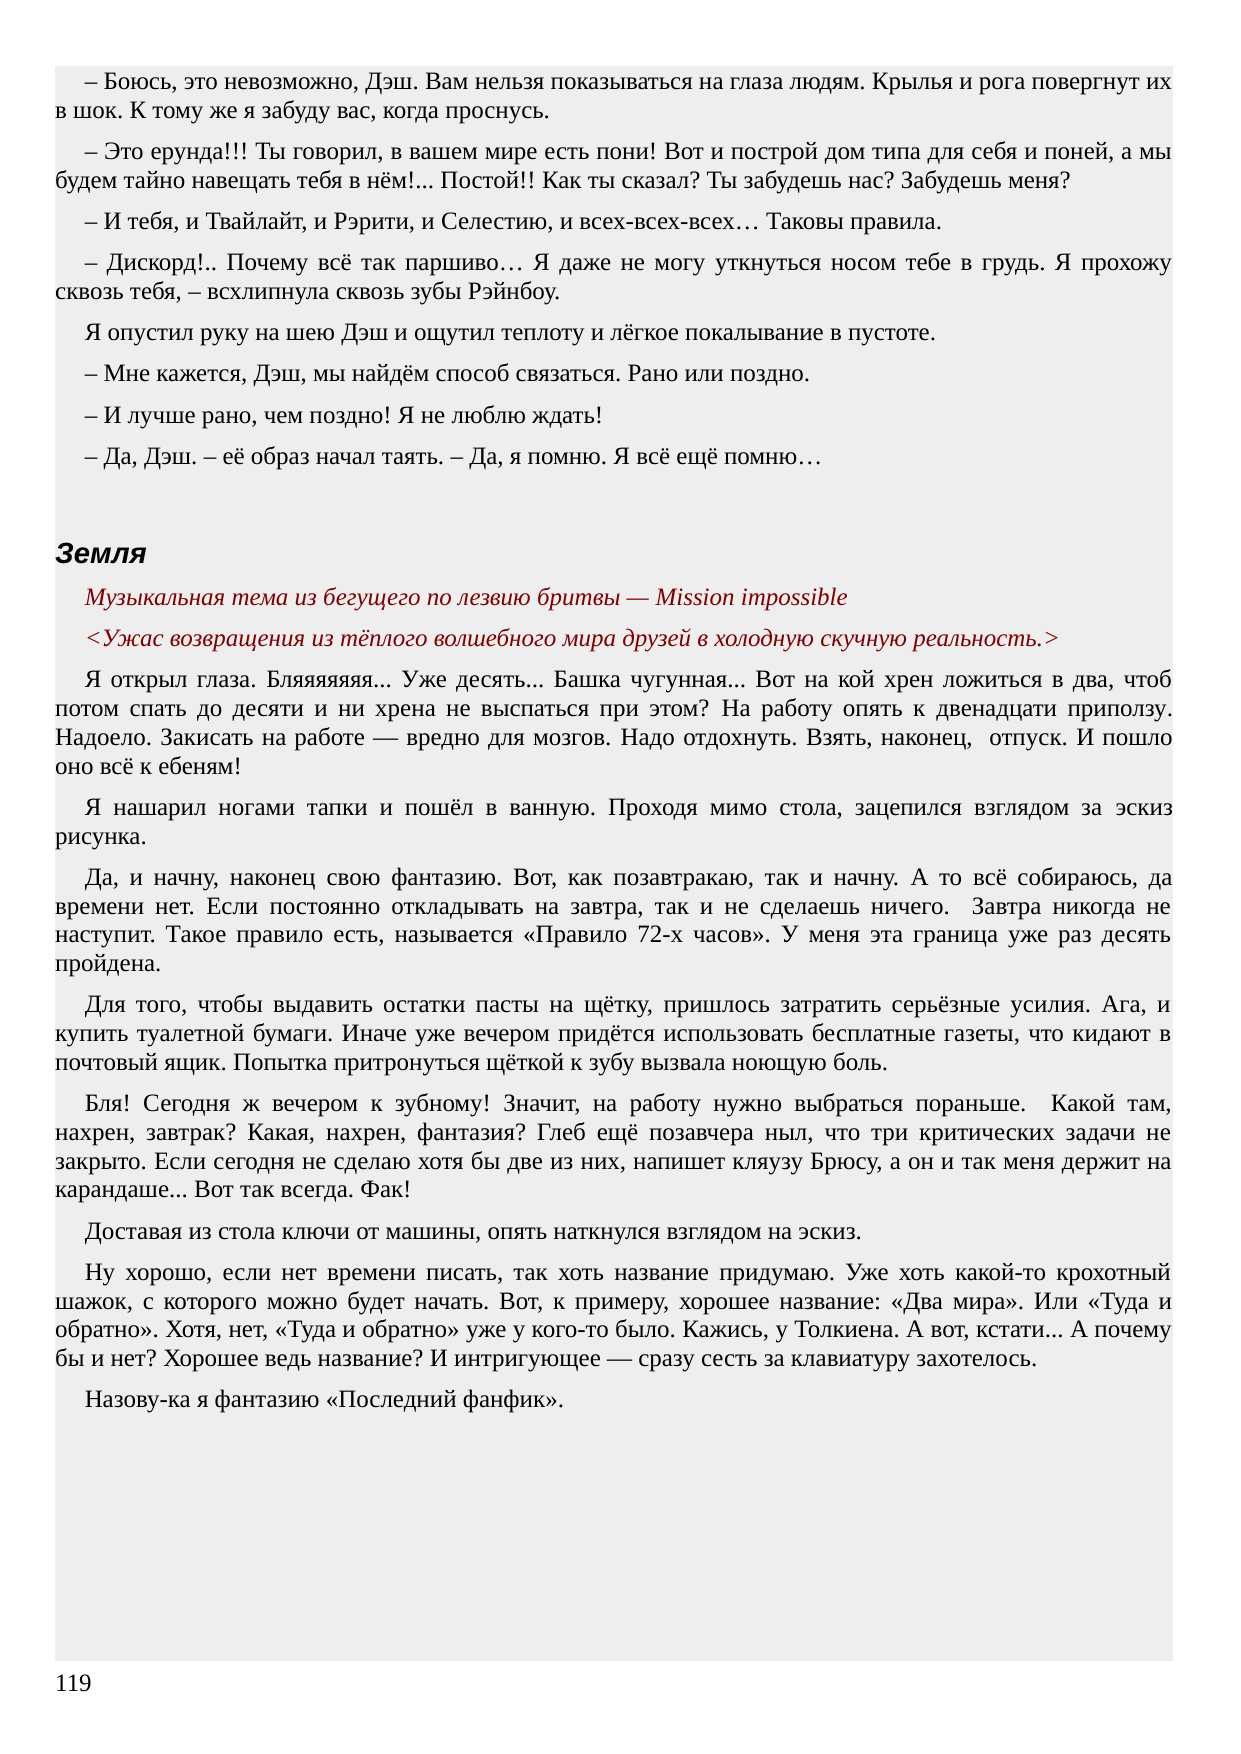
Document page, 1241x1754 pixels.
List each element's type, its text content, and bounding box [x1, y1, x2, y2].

text – И тебя, и Твайлайт, и Рэрити, и Селестию, и всех-всех-всех… Таковы правила. [55, 206, 1173, 235]
text Да, и начну, наконец свою фантазию. Вот, как позавтракаю, так и начну. А то всё собираюсь, да времени нет. Если постоянно откладывать на завтра, так и не сделаешь ничего. Завтра никогда не наступит. Такое правило есть, называется «Правило 72-х часов». У меня эта граница уже раз десять пройдена. [55, 862, 1173, 977]
text Я открыл глаза. Бляяяяяяя... Уже десять... Башка чугунная... Вот на кой хрен ложиться в два, чтоб потом спать до десяти и ни хрена не выспаться при этом? На работу опять к двенадцати приползу. Надоело. Закисать на работе — вредно для мозгов. Надо отдохнуть. Взять, наконец, отпуск. И пошло оно всё к ебеням! [55, 664, 1173, 779]
text Назову-ка я фантазию «Последний фанфик». [55, 1384, 1173, 1413]
text – Боюсь, это невозможно, Дэш. Вам нельзя показываться на глаза людям. Крылья и рога повергнут их в шок. К тому же я забуду вас, когда проснусь. [55, 66, 1173, 123]
text <Ужас возвращения из тёплого волшебного мира друзей в холодную скучную реальность.> [55, 623, 1173, 652]
text Я опустил руку на шею Дэш и ощутил теплоту и лёгкое покалывание в пустоте. [55, 317, 1173, 346]
text Музыкальная тема из бегущего по лезвию бритвы — Mission impossible [55, 582, 1173, 611]
text – Да, Дэш. – её образ начал таять. – Да, я помню. Я всё ещё помню… [55, 441, 1173, 470]
subtitle Земля [55, 536, 1173, 569]
text Доставая из стола ключи от машины, опять наткнулся взглядом на эскиз. [55, 1216, 1173, 1244]
text – И лучше рано, чем поздно! Я не люблю ждать! [55, 400, 1173, 428]
text Для того, чтобы выдавить остатки пасты на щётку, пришлось затратить серьёзные усилия. Ага, и купить туалетной бумаги. Иначе уже вечером придётся использовать бесплатные газеты, что кидают в почтовый ящик. Попытка притронуться щёткой к зубу вызвала ноющую боль. [55, 989, 1173, 1076]
text – Мне кажется, Дэш, мы найдём способ связаться. Рано или поздно. [55, 358, 1173, 387]
text Бля! Сегодня ж вечером к зубному! Значит, на работу нужно выбраться пораньше. Какой там, нахрен, завтрак? Какая, нахрен, фантазия? Глеб ещё позавчера ныл, что три критических задачи не закрыто. Если сегодня не сделаю хотя бы две из них, напишет кляузу Брюсу, а он и так меня держит на карандаше... Вот так всегда. Фак! [55, 1088, 1173, 1203]
text – Дискорд!.. Почему всё так паршиво… Я даже не могу уткнуться носом тебе в грудь. Я прохожу сквозь тебя, – всхлипнула сквозь зубы Рэйнбоу. [55, 247, 1173, 305]
text – Это ерунда!!! Ты говорил, в вашем мире есть пони! Вот и построй дом типа для себя и поней, а мы будем тайно навещать тебя в нём!... Постой!! Как ты сказал? Ты забудешь нас? Забудешь меня? [55, 136, 1173, 193]
text Я нашарил ногами тапки и пошёл в ванную. Проходя мимо стола, зацепился взглядом за эскиз рисунка. [55, 792, 1173, 849]
text Ну хорошо, если нет времени писать, так хоть название придумаю. Уже хоть какой-то крохотный шажок, с которого можно будет начать. Вот, к примеру, хорошее название: «Два мира». Или «Туда и обратно». Хотя, нет, «Туда и обратно» уже у кого-то было. Кажись, у Толкиена. А вот, кстати... А почему бы и нет? Хорошее ведь название? И интригующее — сразу сесть за клавиатуру захотелось. [55, 1257, 1173, 1372]
